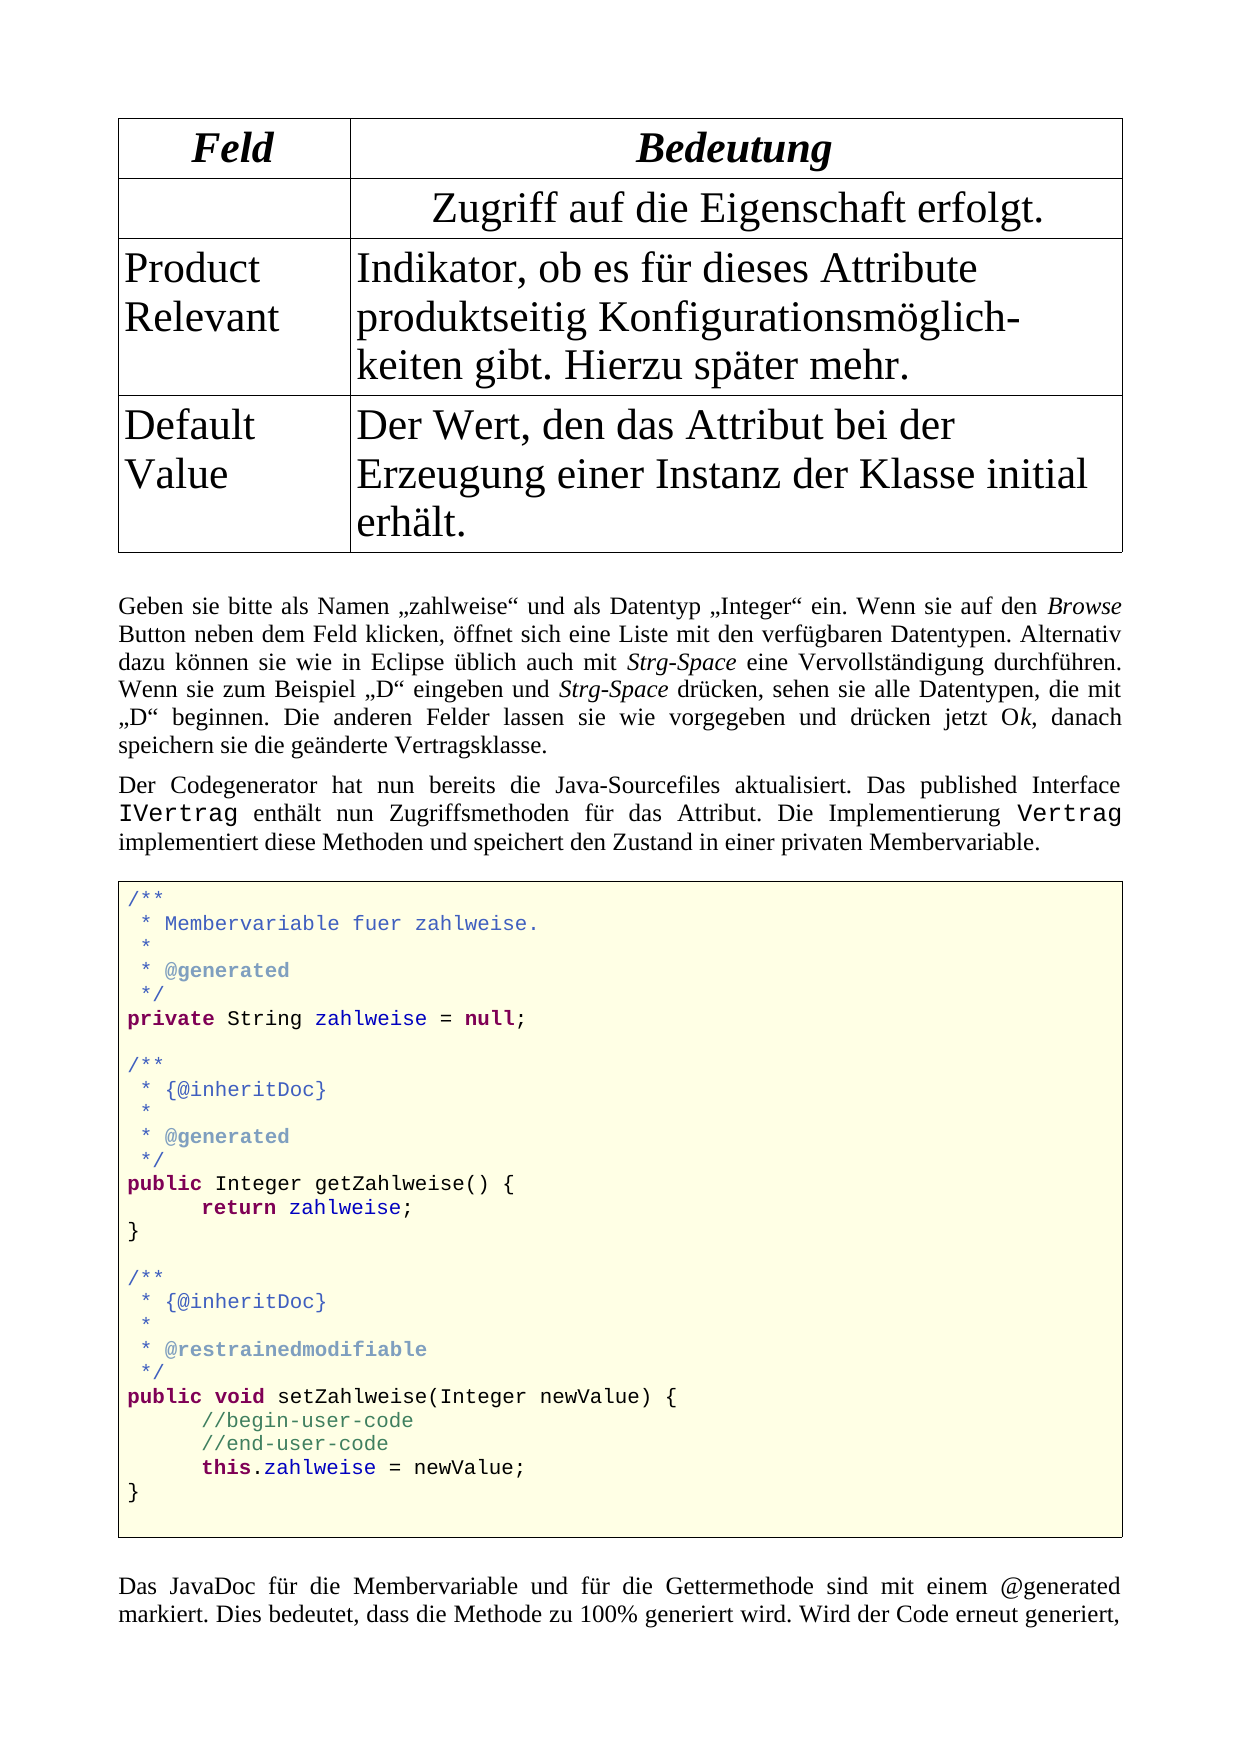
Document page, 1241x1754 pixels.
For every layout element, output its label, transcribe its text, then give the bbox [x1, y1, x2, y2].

text public Integer getZahlweise() { [127, 1173, 1113, 1197]
text /** [127, 889, 1113, 913]
text * Membervariable fuer zahlweise. [127, 913, 1113, 937]
text /** [127, 1268, 1113, 1291]
text */ [127, 984, 1113, 1008]
text //end-user-code [127, 1433, 1113, 1457]
text /** [127, 1055, 1113, 1079]
table_cell [119, 179, 350, 238]
text //begin-user-code [127, 1410, 1113, 1433]
table_header Feld [119, 119, 350, 178]
text * [127, 1102, 1113, 1126]
text } [127, 1481, 1113, 1504]
text private String zahlweise = null; [127, 1008, 1113, 1031]
table_cell Indikator, ob es für dieses Attribute produktseitig Konfigurationsmöglich-keiten gibt. Hierzu später mehr. [351, 239, 1122, 395]
text * @restrainedmodifiable [127, 1339, 1113, 1362]
table_cell Product Relevant [119, 239, 350, 395]
table_cell Der Wert, den das Attribut bei der Erzeugung einer Instanz der Klasse initial erhält. [351, 396, 1122, 552]
text * {@inheritDoc} [127, 1079, 1113, 1102]
table_cell Default Value [119, 396, 350, 552]
table_header Bedeutung [351, 119, 1122, 178]
text */ [127, 1149, 1113, 1173]
text } [127, 1221, 1113, 1244]
text Geben sie bitte als Namen „zahlweise“ und als Datentyp „Integer“ ein. Wenn sie auf den Browse Button neben dem Feld klicken, öffnet sich eine Liste mit den verfügbaren Datentypen. Alternativ dazu können sie wie in Eclipse üblich auch mit Strg-Space eine Vervollständigung durchführen. Wenn sie zum Beispiel „D“ eingeben und Strg-Space drücken, sehen sie alle Datentypen, die mit „D“ beginnen. Die anderen Felder lassen sie wie vorgegeben und drücken jetzt Ok, danach speichern sie die geänderte Vertragsklasse. [118, 592, 1122, 758]
text * {@inheritDoc} [127, 1291, 1113, 1315]
text return zahlweise; [127, 1197, 1113, 1221]
text */ [127, 1362, 1113, 1386]
text Das JavaDoc für die Membervariable und für die Gettermethode sind mit einem @generated markiert. Dies bedeutet, dass die Methode zu 100% generiert wird. Wird der Code erneut generiert, [118, 1572, 1122, 1628]
text * [127, 1315, 1113, 1339]
text Der Codegenerator hat nun bereits die Java-Sourcefiles aktualisiert. Das published Interface IVertrag enthält nun Zugriffsmethoden für das Attribut. Die Implementierung Vertrag implementiert diese Methoden und speichert den Zustand in einer privaten Membervariable. [118, 771, 1122, 856]
text * @generated [127, 960, 1113, 984]
text this.zahlweise = newValue; [127, 1457, 1113, 1481]
text * @generated [127, 1126, 1113, 1149]
text public void setZahlweise(Integer newValue) { [127, 1386, 1113, 1410]
table_cell Zugriff auf die Eigenschaft erfolgt. [351, 179, 1122, 238]
text * [127, 937, 1113, 960]
